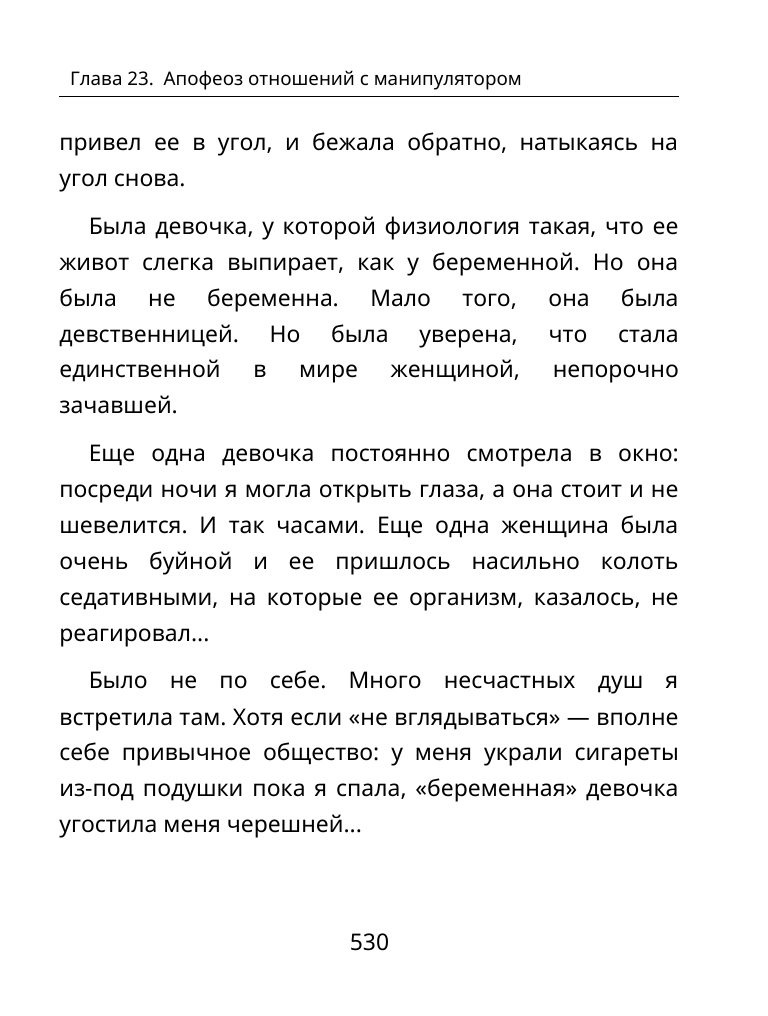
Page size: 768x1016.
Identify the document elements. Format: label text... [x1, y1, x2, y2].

text Была девочка, у которой физиология такая, что ее живот слегка выпирает, как у беременной. Но она была не беременна. Мало того, она была девственницей. Но была уверена, что стала единственной в мире женщиной, непорочно зачавшей. [59, 210, 679, 421]
text Было не по себе. Много несчастных душ я встретила там. Хотя если «не вглядываться» — вполне себе привычное общество: у меня украли сигареты из-под подушки пока я спала, «беременная» девочка угостила меня черешней... [59, 664, 679, 839]
text Еще одна девочка постоянно смотрела в окно: посреди ночи я могла открыть глаза, а она стоит и не шевелится. И так часами. Еще одна женщина была очень буйной и ее пришлось насильно колоть седативными, на которые ее организм, казалось, не реагировал... [59, 437, 679, 648]
text привел ее в угол, и бежала обратно, натыкаясь на угол снова. [59, 126, 679, 193]
